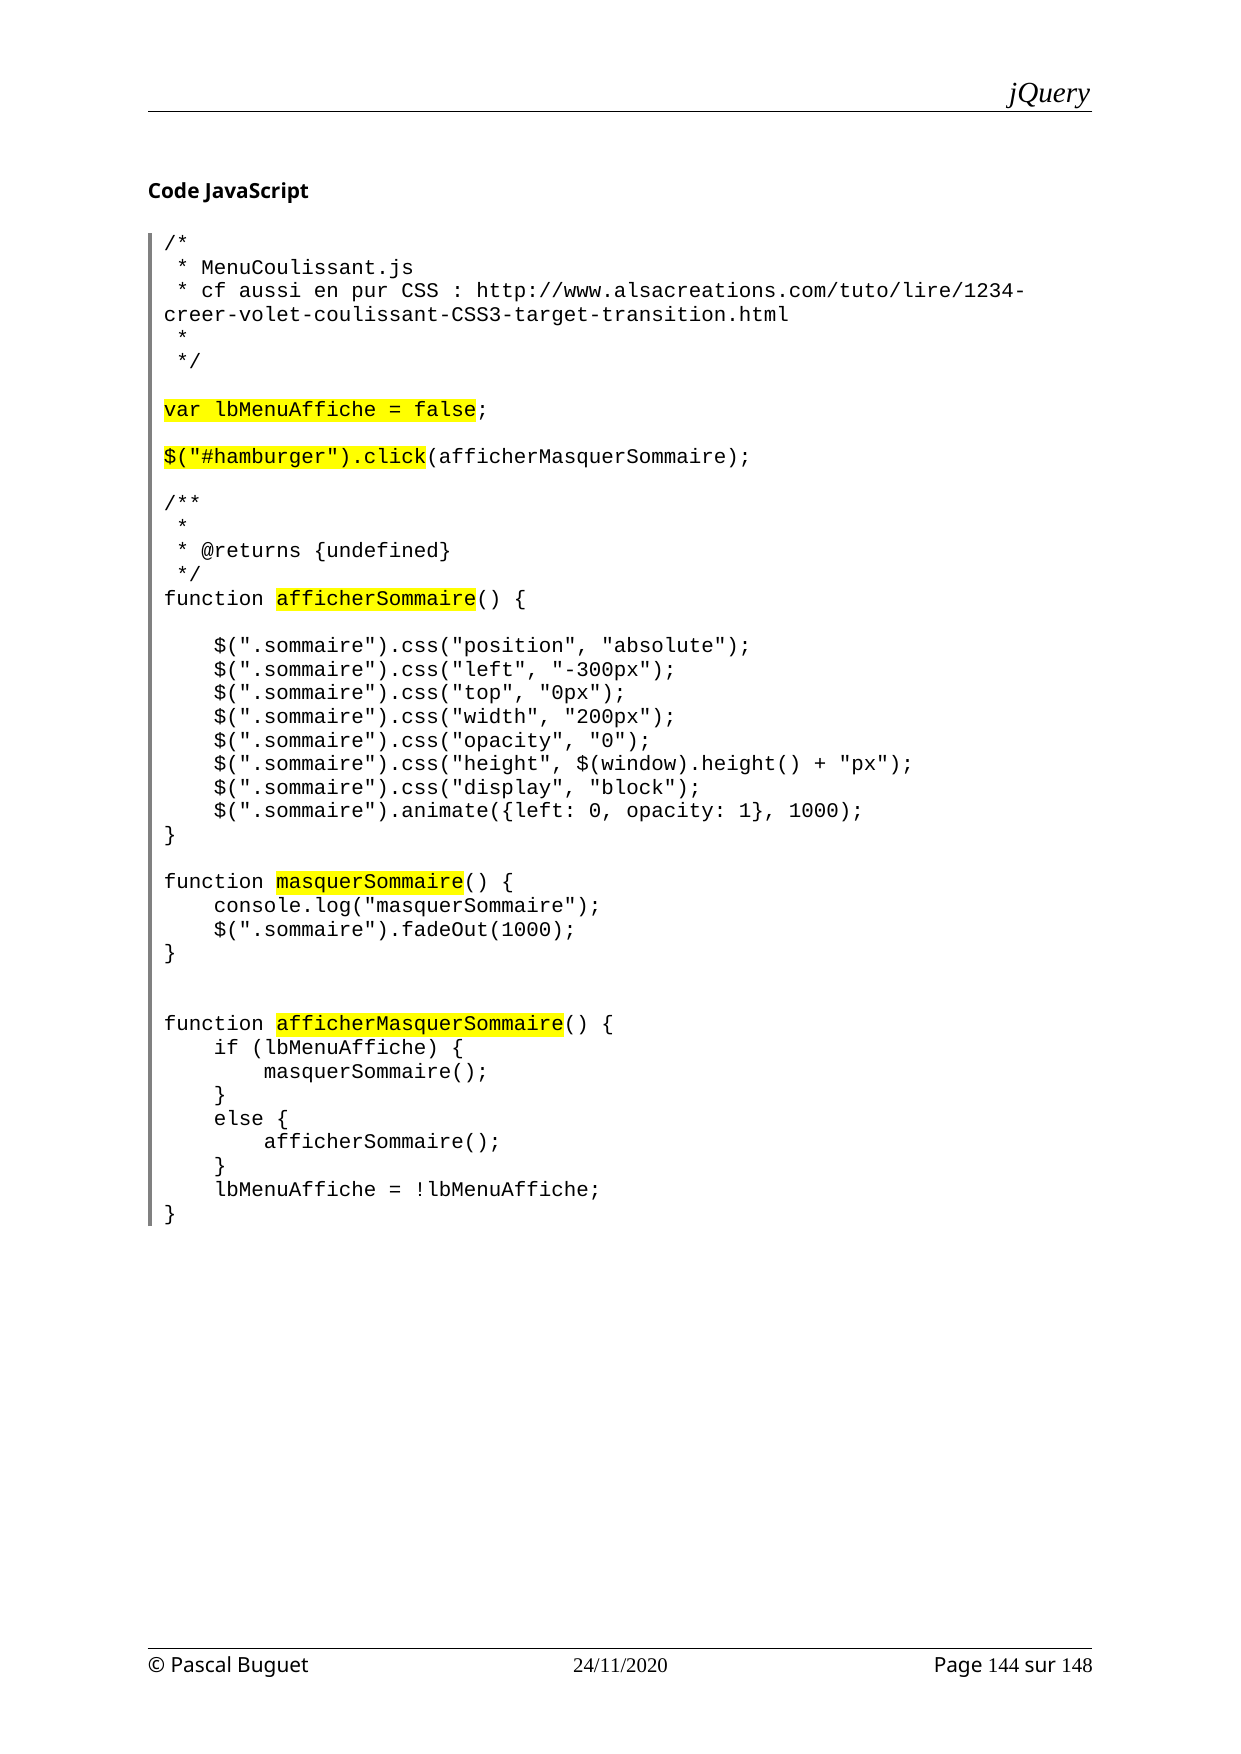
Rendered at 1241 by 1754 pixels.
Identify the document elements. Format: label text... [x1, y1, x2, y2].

text Code JavaScript [148, 176, 1092, 204]
text } [152, 942, 1092, 966]
text $(".sommaire").css("height", $(window).height() + "px"); [152, 753, 1092, 777]
text afficherSommaire(); [152, 1132, 1092, 1155]
text */ [152, 564, 1092, 588]
text } [152, 1084, 1092, 1108]
text $(".sommaire").css("display", "block"); [152, 777, 1092, 801]
text var lbMenuAffiche = false; [152, 398, 1092, 422]
text if (lbMenuAffiche) { [152, 1037, 1092, 1061]
text else { [152, 1108, 1092, 1132]
text function masquerSommaire() { [152, 871, 1092, 895]
text * @returns {undefined} [152, 540, 1092, 564]
text } [152, 1202, 1092, 1226]
text function afficherSommaire() { [152, 588, 1092, 611]
text $(".sommaire").css("left", "-300px"); [152, 659, 1092, 682]
text * MenuCoulissant.js [152, 257, 1092, 280]
text */ [152, 351, 1092, 375]
text /** [152, 493, 1092, 517]
text * [152, 328, 1092, 351]
text $("#hamburger").click(afficherMasquerSommaire); [152, 446, 1092, 469]
text function afficherMasquerSommaire() { [152, 1013, 1092, 1037]
text $(".sommaire").css("position", "absolute"); [152, 635, 1092, 659]
text $(".sommaire").css("width", "200px"); [152, 706, 1092, 729]
text lbMenuAffiche = !lbMenuAffiche; [152, 1179, 1092, 1202]
text /* [152, 233, 1092, 257]
text console.log("masquerSommaire"); [152, 895, 1092, 919]
text $(".sommaire").css("opacity", "0"); [152, 729, 1092, 753]
text $(".sommaire").css("top", "0px"); [152, 682, 1092, 706]
text * [152, 517, 1092, 540]
text } [152, 1155, 1092, 1179]
text * cf aussi en pur CSS : http://www.alsacreations.com/tuto/lire/1234-creer-volet-coulissant-CSS3-target-transition.html [152, 280, 1092, 328]
text masquerSommaire(); [152, 1061, 1092, 1084]
text $(".sommaire").fadeOut(1000); [152, 919, 1092, 942]
text $(".sommaire").animate({left: 0, opacity: 1}, 1000); [152, 801, 1092, 824]
text } [152, 824, 1092, 848]
